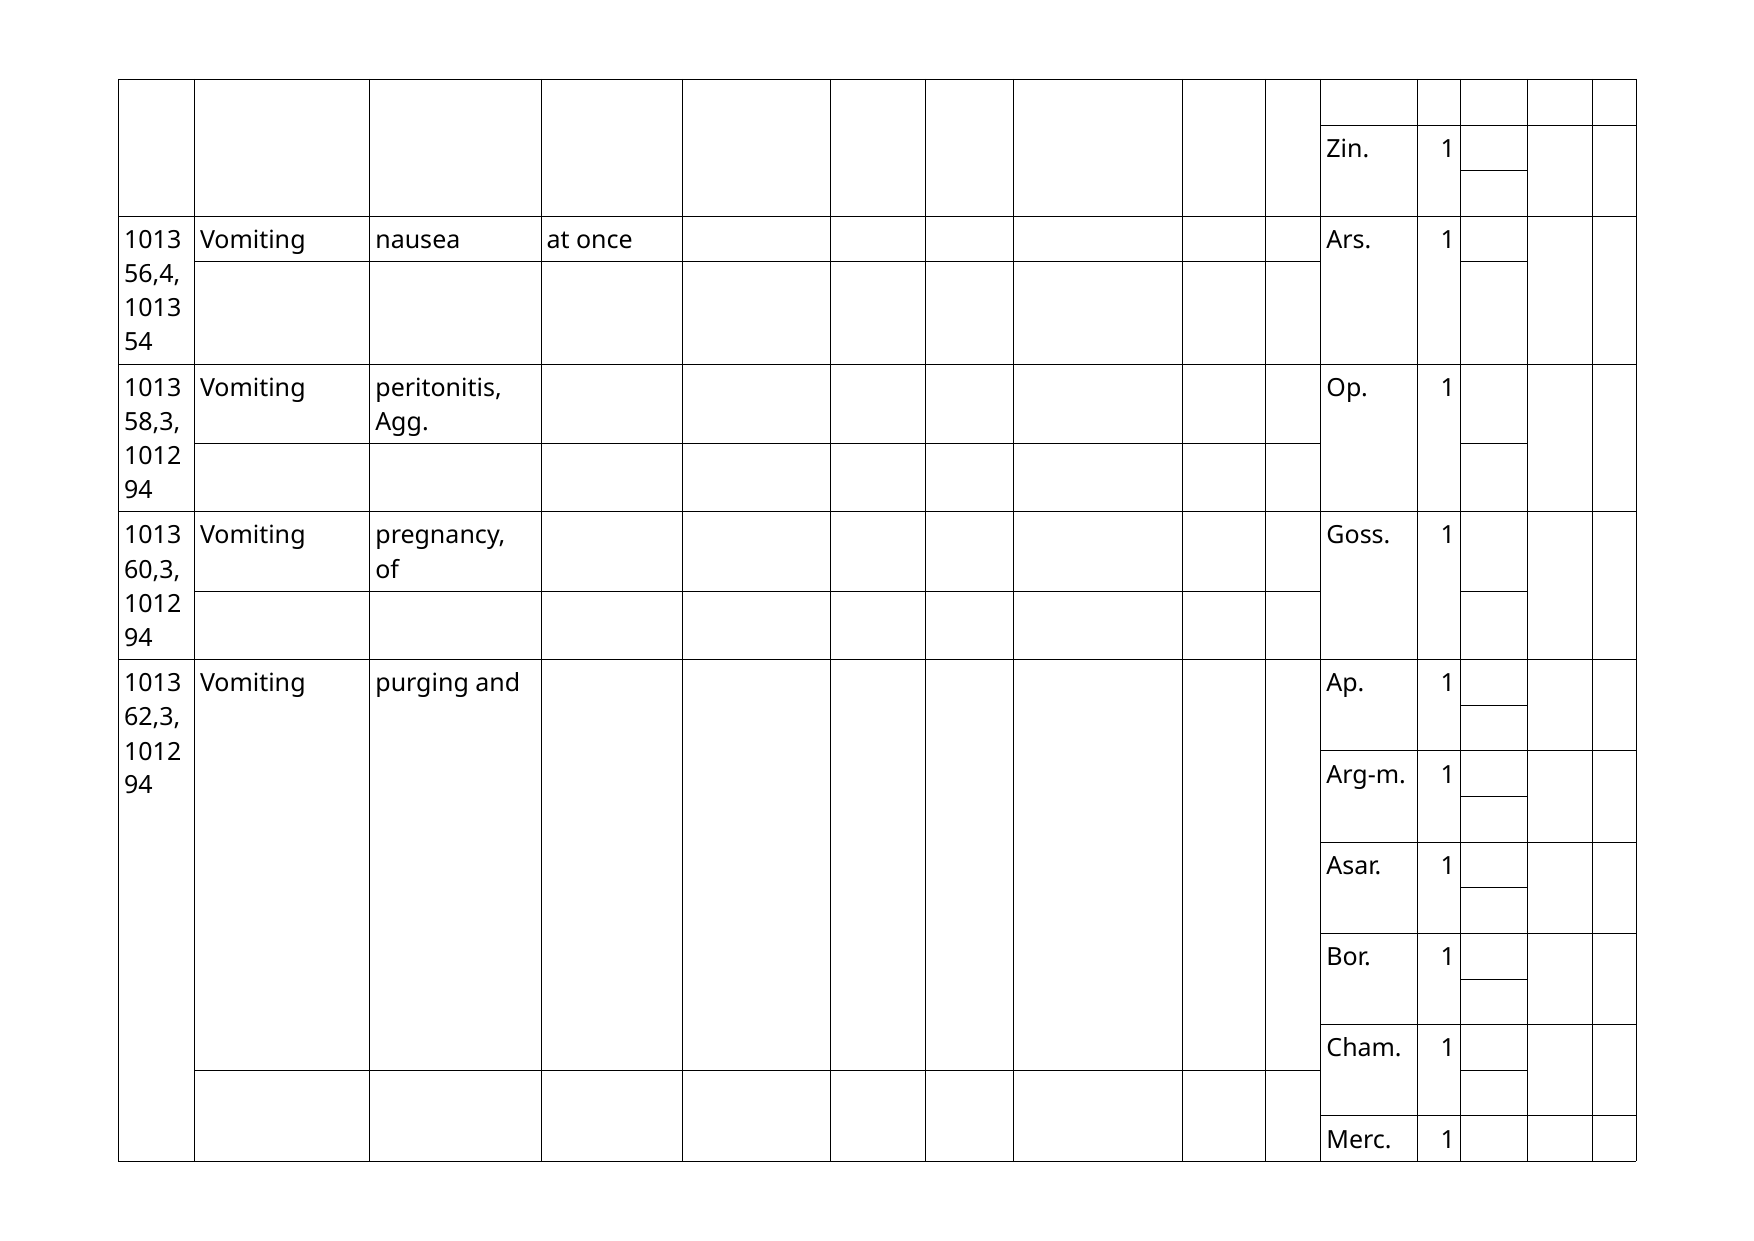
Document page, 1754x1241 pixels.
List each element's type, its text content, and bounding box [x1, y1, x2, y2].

table_cell [1461, 751, 1527, 796]
table_cell 101360,3,101294 [119, 512, 194, 659]
table_cell [1593, 934, 1636, 1024]
table_cell [1528, 512, 1592, 659]
table_cell 1 [1418, 217, 1460, 363]
table_cell [1183, 80, 1265, 216]
table_cell [1461, 217, 1527, 261]
table_cell [1014, 444, 1182, 511]
table_cell [1266, 262, 1320, 363]
table_cell 1 [1418, 512, 1460, 659]
table_cell [1418, 80, 1460, 124]
table_cell [1461, 262, 1527, 363]
table_cell [831, 1071, 925, 1161]
table_cell [370, 80, 541, 216]
table_cell Arg-m. [1321, 751, 1417, 842]
table_cell Merc. [1321, 1116, 1417, 1161]
table_cell [831, 217, 925, 261]
table_cell [683, 262, 830, 363]
table_cell [926, 444, 1013, 511]
table_cell [1266, 217, 1320, 261]
table_cell [1266, 444, 1320, 511]
table_cell [195, 592, 369, 659]
table_cell [370, 444, 541, 511]
table_cell [831, 365, 925, 443]
table_cell [1593, 843, 1636, 933]
table_cell Ap. [1321, 660, 1417, 750]
table_cell [542, 1071, 682, 1161]
table_cell [1461, 660, 1527, 705]
table_cell [683, 80, 830, 216]
table_cell Asar. [1321, 843, 1417, 933]
table_cell [831, 80, 925, 216]
table_cell [1183, 217, 1265, 261]
table_cell [1183, 512, 1265, 591]
table_cell [683, 444, 830, 511]
table_cell [926, 217, 1013, 261]
table_cell [1014, 512, 1182, 591]
table_cell [1461, 126, 1527, 170]
table_cell [1461, 512, 1527, 591]
table_cell [1014, 365, 1182, 443]
table_cell 101362,3,101294 [119, 660, 194, 1161]
table_cell [1461, 706, 1527, 750]
table_cell [1528, 126, 1592, 216]
table_cell [1461, 1071, 1527, 1115]
table_cell [1183, 444, 1265, 511]
table_cell 101356,4,101354 [119, 217, 194, 363]
table_cell [831, 262, 925, 363]
table_cell [195, 80, 369, 216]
table_cell [1461, 171, 1527, 216]
table_cell [1014, 262, 1182, 363]
table_cell [195, 262, 369, 363]
table_cell [926, 365, 1013, 443]
table_cell Bor. [1321, 934, 1417, 1024]
table_cell [1266, 80, 1320, 216]
table_cell [1461, 934, 1527, 978]
table_cell Vomiting [195, 217, 369, 261]
table_cell [370, 1071, 541, 1161]
table_cell [542, 80, 682, 216]
table_cell [1014, 592, 1182, 659]
table_cell [1461, 444, 1527, 511]
table_cell [1528, 365, 1592, 511]
table_cell [1461, 888, 1527, 933]
table_cell [542, 592, 682, 659]
table_cell [1593, 1025, 1636, 1115]
table_cell [1183, 660, 1265, 1070]
table_cell [1528, 843, 1592, 933]
table_cell [542, 365, 682, 443]
table_cell [1528, 1116, 1592, 1161]
table_cell Vomiting [195, 512, 369, 591]
table_cell [1593, 80, 1636, 124]
table_cell [683, 365, 830, 443]
table_cell [1014, 217, 1182, 261]
table_cell [1528, 660, 1592, 750]
table_cell [1266, 1071, 1320, 1161]
table_cell [1266, 365, 1320, 443]
table_cell 101358,3,101294 [119, 365, 194, 511]
table_cell [1528, 751, 1592, 842]
table_cell [1461, 80, 1527, 124]
table_cell [119, 80, 194, 216]
table_cell [683, 512, 830, 591]
table_cell 1 [1418, 660, 1460, 750]
table_cell [195, 444, 369, 511]
table_cell [1593, 126, 1636, 216]
table_cell [1528, 80, 1592, 124]
table_cell [542, 444, 682, 511]
table_cell Ars. [1321, 217, 1417, 363]
table_cell [542, 660, 682, 1070]
table_cell [1183, 365, 1265, 443]
table_cell [831, 444, 925, 511]
table_cell Vomiting [195, 660, 369, 1070]
table_cell [542, 262, 682, 363]
table_cell [683, 217, 830, 261]
table_cell nausea [370, 217, 541, 261]
table_cell 1 [1418, 751, 1460, 842]
table_cell [1183, 592, 1265, 659]
table_cell [926, 592, 1013, 659]
table_cell [1014, 1071, 1182, 1161]
table_cell [1528, 1025, 1592, 1115]
table_cell [1266, 592, 1320, 659]
table_cell [683, 592, 830, 659]
table_cell [1461, 980, 1527, 1024]
table_cell [1461, 1025, 1527, 1070]
table_cell [926, 80, 1013, 216]
table_cell [831, 660, 925, 1070]
table_cell 1 [1418, 1025, 1460, 1115]
table_cell 1 [1418, 843, 1460, 933]
table_cell [683, 660, 830, 1070]
table_cell purging and [370, 660, 541, 1070]
table_cell [1266, 512, 1320, 591]
table_cell [1321, 80, 1417, 124]
table_cell [1461, 797, 1527, 842]
table_cell [1183, 262, 1265, 363]
table_cell 1 [1418, 126, 1460, 216]
table_cell [1014, 660, 1182, 1070]
table_cell 1 [1418, 934, 1460, 1024]
table_cell [926, 660, 1013, 1070]
table_cell [1461, 365, 1527, 443]
table_cell [1593, 217, 1636, 363]
table_cell [1461, 592, 1527, 659]
table_cell [831, 512, 925, 591]
table_cell [1183, 1071, 1265, 1161]
table_cell [1593, 660, 1636, 750]
table_cell [370, 262, 541, 363]
table_cell [1266, 660, 1320, 1070]
table_cell [926, 512, 1013, 591]
table_cell [683, 1071, 830, 1161]
table_cell Goss. [1321, 512, 1417, 659]
table_cell [542, 512, 682, 591]
table_cell [1461, 1116, 1527, 1161]
table_cell [1593, 751, 1636, 842]
table_cell [1014, 80, 1182, 216]
table_cell Zin. [1321, 126, 1417, 216]
table_cell Cham. [1321, 1025, 1417, 1115]
table_cell Op. [1321, 365, 1417, 511]
table_cell at once [542, 217, 682, 261]
table_cell [926, 1071, 1013, 1161]
table_cell [1528, 217, 1592, 363]
table_cell [1593, 512, 1636, 659]
table_cell [195, 1071, 369, 1161]
table_cell Vomiting [195, 365, 369, 443]
table_cell 1 [1418, 365, 1460, 511]
table_cell [926, 262, 1013, 363]
table_cell 1 [1418, 1116, 1460, 1161]
table_cell [1593, 1116, 1636, 1161]
table_cell peritonitis, Agg. [370, 365, 541, 443]
table_cell [831, 592, 925, 659]
table_cell pregnancy, of [370, 512, 541, 591]
table_cell [1461, 843, 1527, 887]
table_cell [1593, 365, 1636, 511]
table_cell [370, 592, 541, 659]
table_cell [1528, 934, 1592, 1024]
